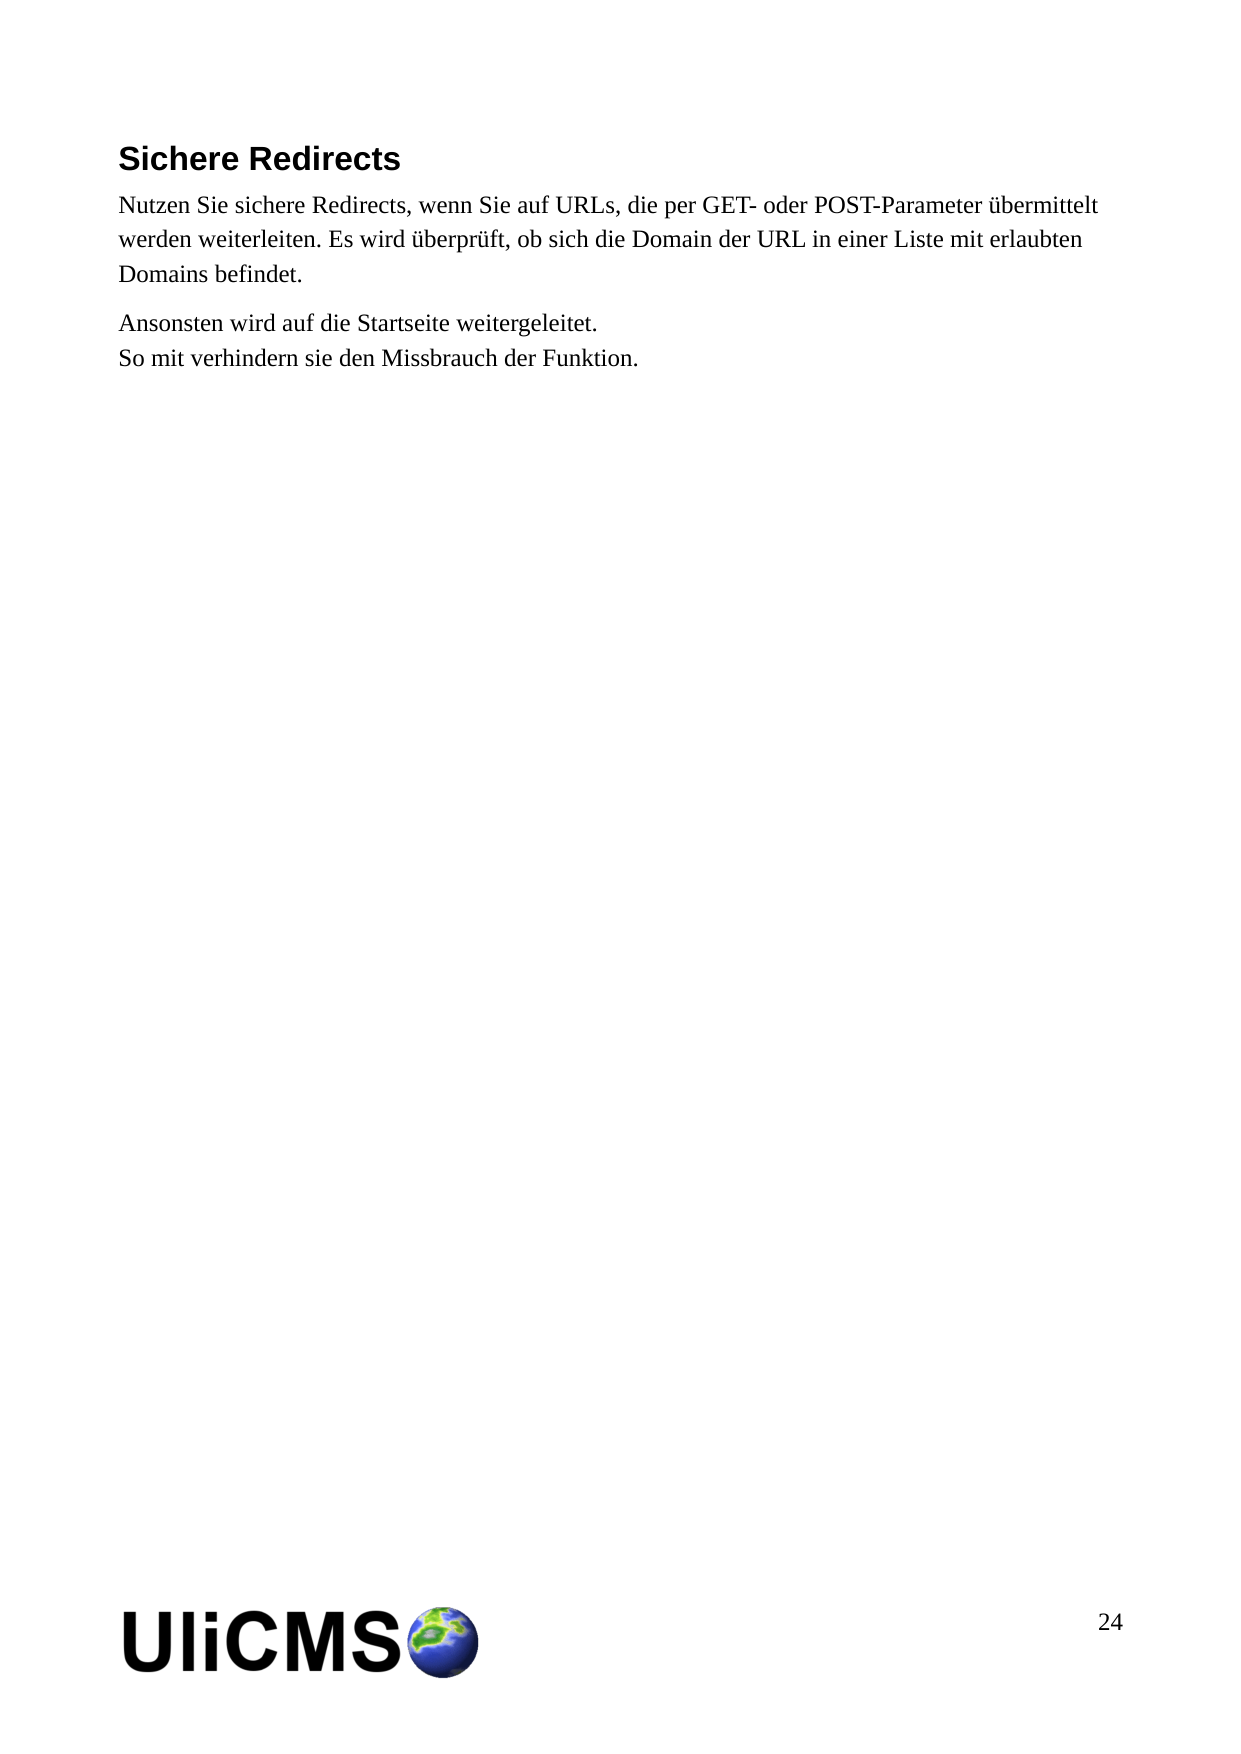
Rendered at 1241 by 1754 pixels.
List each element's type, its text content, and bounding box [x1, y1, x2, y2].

picture [118, 1607, 479, 1681]
text Ansonsten wird auf die Startseite weitergeleitet. So mit verhindern sie den Missbrauch der Funktion. [118, 308, 1123, 371]
text Nutzen Sie sichere Redirects, wenn Sie auf URLs, die per GET- oder POST-Parameter übermittelt werden weiterleiten. Es wird überprüft, ob sich die Domain der URL in einer Liste mit erlaubten Domains befindet. [118, 190, 1123, 288]
subtitle Sichere Redirects [118, 139, 1123, 178]
